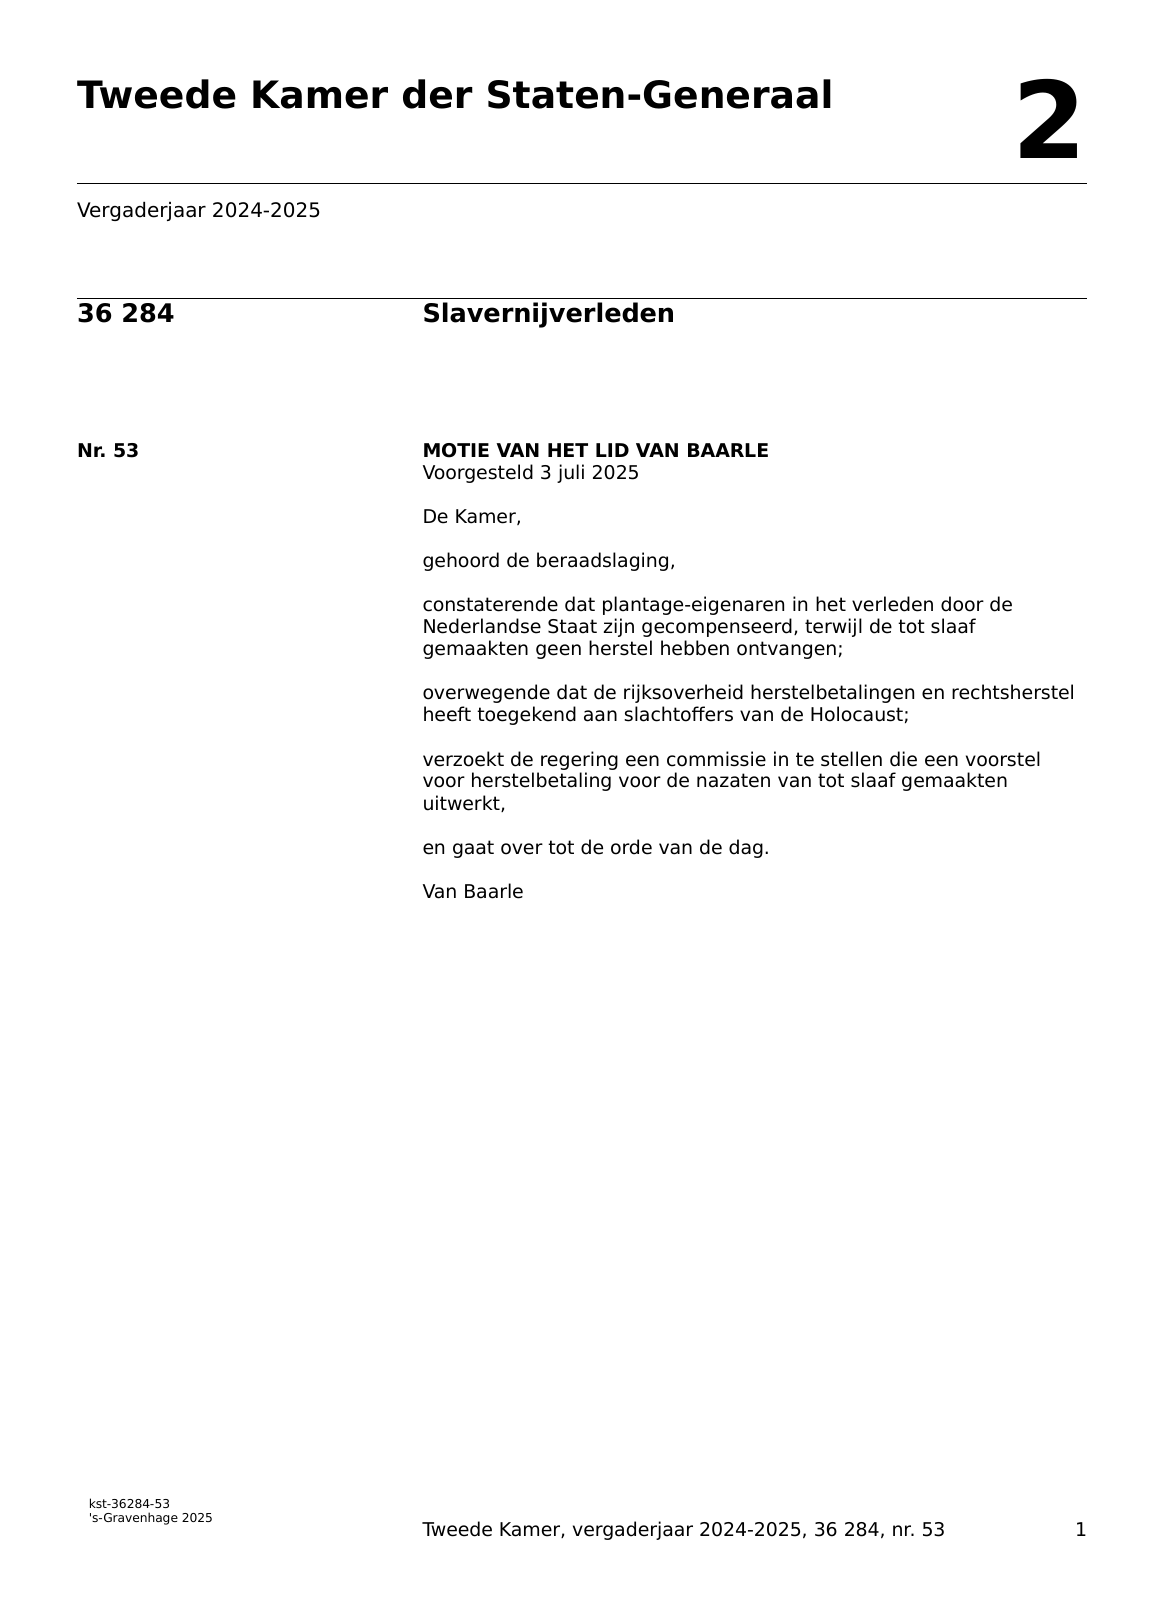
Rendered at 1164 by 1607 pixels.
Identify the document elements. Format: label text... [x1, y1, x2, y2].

text Voorgesteld 3 juli 2025 [422, 462, 1087, 484]
table_header Tweede Kamer der Staten-Generaal [77, 59, 886, 183]
text Van Baarle [422, 881, 1087, 903]
subtitle 36 284 Slavernijverleden [77, 299, 1087, 329]
subtitle Nr. 53 MOTIE VAN HET LID VAN BAARLE [77, 440, 1087, 462]
text De Kamer, [422, 506, 1087, 528]
text verzoekt de regering een commissie in te stellen die een voorstel voor herstelbetaling voor de nazaten van tot slaaf gemaakten uitwerkt, [422, 748, 1087, 814]
text en gaat over tot de orde van de dag. [422, 837, 1087, 858]
text gehoord de beraadslaging, [422, 550, 1087, 572]
text overwegende dat de rijksoverheid herstelbetalingen en rechtsherstel heeft toegekend aan slachtoffers van de Holocaust; [422, 682, 1087, 726]
text constaterende dat plantage-eigenaren in het verleden door de Nederlandse Staat zijn gecompenseerd, terwijl de tot slaaf gemaakten geen herstel hebben ontvangen; [422, 594, 1087, 660]
table_header 2 [886, 59, 1087, 183]
text kst-36284-53 [88, 1497, 323, 1511]
table_cell Vergaderjaar 2024-2025 [77, 184, 1087, 298]
text 's-Gravenhage 2025 [88, 1511, 323, 1525]
